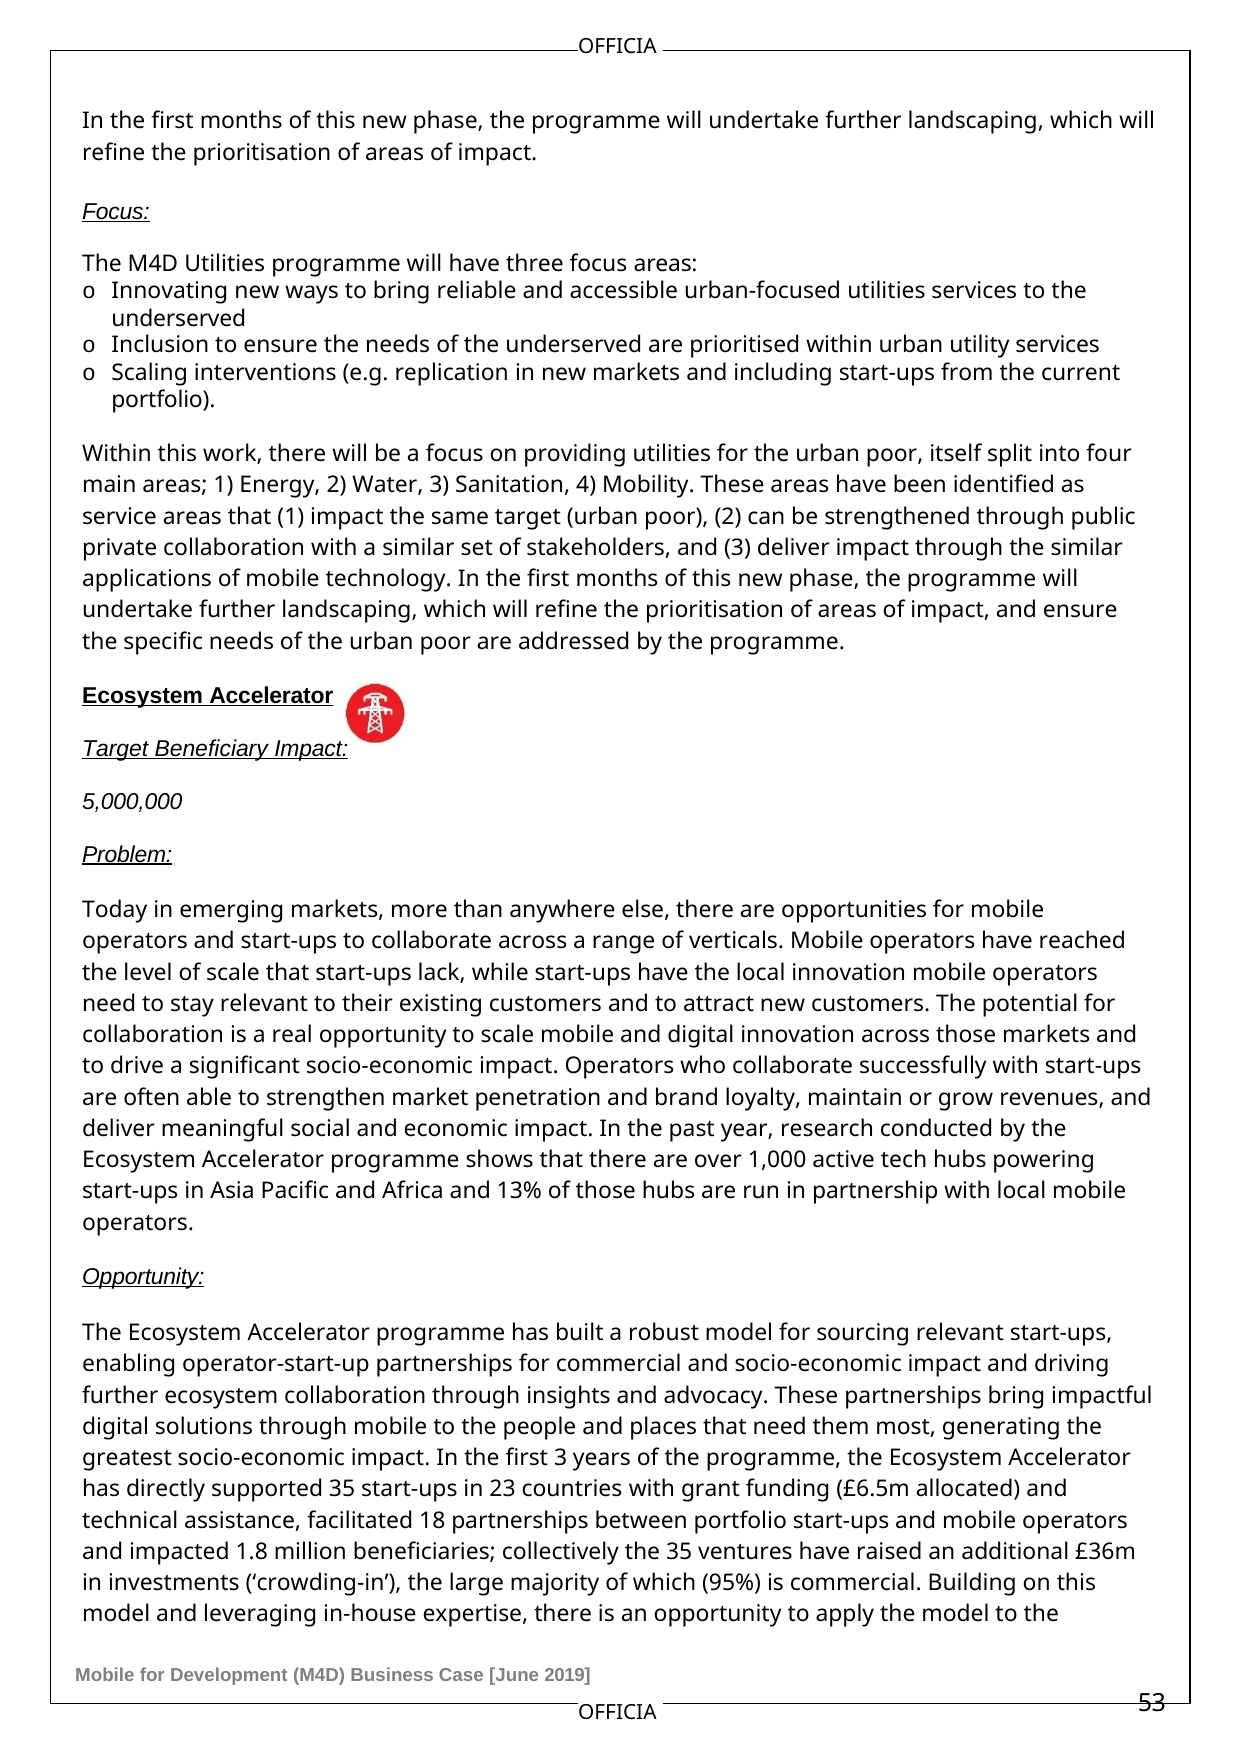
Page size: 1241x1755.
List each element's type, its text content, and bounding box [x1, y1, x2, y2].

text Focus: [82, 198, 1189, 224]
subtitle Ecosystem Accelerator [82, 682, 1189, 708]
text 5,000,000 [82, 788, 1189, 814]
text Problem: [82, 841, 1189, 867]
list Innovating new ways to bring reliable and accessible urban-focused utilities services to the underserved [82, 277, 1189, 332]
text The M4D Utilities programme will have three focus areas: [82, 251, 1189, 277]
text Target Beneficiary Impact: [82, 735, 1189, 761]
list Inclusion to ensure the needs of the underserved are prioritised within urban utility services [82, 332, 1189, 358]
text Opportunity: [82, 1263, 1189, 1290]
text In the first months of this new phase, the programme will undertake further landscaping, which will refine the prioritisation of areas of impact. [82, 104, 1189, 167]
text Within this work, there will be a focus on providing utilities for the urban poor, itself split into four main areas; 1) Energy, 2) Water, 3) Sanitation, 4) Mobility. These areas have been identified as service areas that (1) impact the same target (urban poor), (2) can be strengthened through public private collaboration with a similar set of stakeholders, and (3) deliver impact through the similar applications of mobile technology. In the first months of this new phase, the programme will undertake further landscaping, which will refine the prioritisation of areas of impact, and ensure the specific needs of the urban poor are addressed by the programme. [82, 437, 1149, 656]
text The Ecosystem Accelerator programme has built a robust model for sourcing relevant start-ups, enabling operator-start-up partnerships for commercial and socio-economic impact and driving further ecosystem collaboration through insights and advocacy. These partnerships bring impactful digital solutions through mobile to the people and places that need them most, generating the greatest socio-economic impact. In the first 3 years of the programme, the Ecosystem Accelerator has directly supported 35 start-ups in 23 countries with grant funding (£6.5m allocated) and technical assistance, facilitated 18 partnerships between portfolio start-ups and mobile operators and impacted 1.8 million beneficiaries; collectively the 35 ventures have raised an additional £36m in investments (‘crowding-in’), the large majority of which (95%) is commercial. Building on this model and leveraging in-house expertise, there is an opportunity to apply the model to the [82, 1316, 1155, 1628]
text Today in emerging markets, more than anywhere else, there are opportunities for mobile operators and start-ups to collaborate across a range of verticals. Mobile operators have reached the level of scale that start-ups lack, while start-ups have the local innovation mobile operators need to stay relevant to their existing customers and to attract new customers. The potential for collaboration is a real opportunity to scale mobile and digital innovation across those markets and to drive a significant socio-economic impact. Operators who collaborate successfully with start-ups are often able to strengthen market penetration and brand loyalty, maintain or grow revenues, and deliver meaningful social and economic impact. In the past year, research conducted by the Ecosystem Accelerator programme shows that there are over 1,000 active tech hubs powering start-ups in Asia Pacific and Africa and 13% of those hubs are run in partnership with local mobile operators. [82, 893, 1155, 1237]
list Scaling interventions (e.g. replication in new markets and including start-ups from the current portfolio). [82, 358, 1189, 413]
